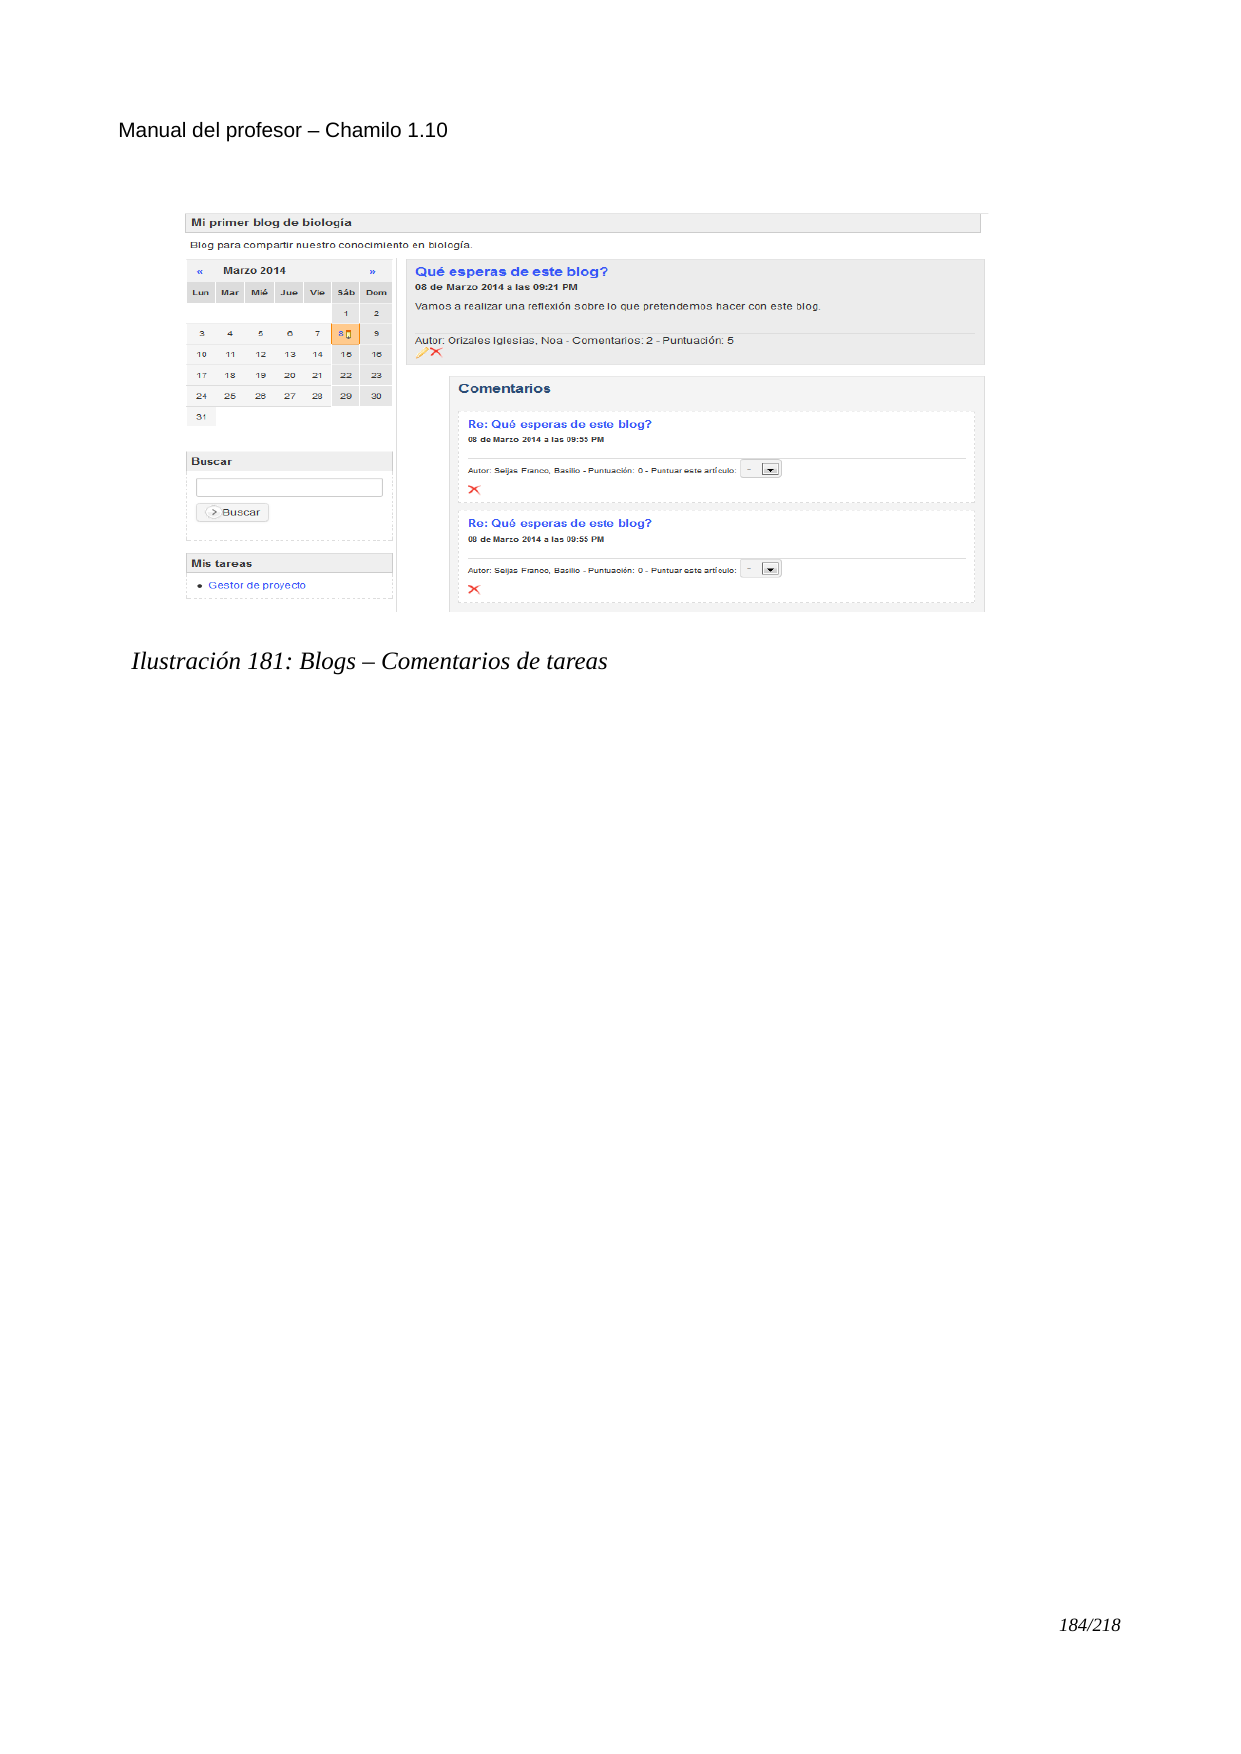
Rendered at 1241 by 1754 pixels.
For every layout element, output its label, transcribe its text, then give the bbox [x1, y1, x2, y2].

text Ilustración 181: Blogs – Comentarios de tareas [131, 646, 1042, 675]
picture [185, 213, 989, 612]
